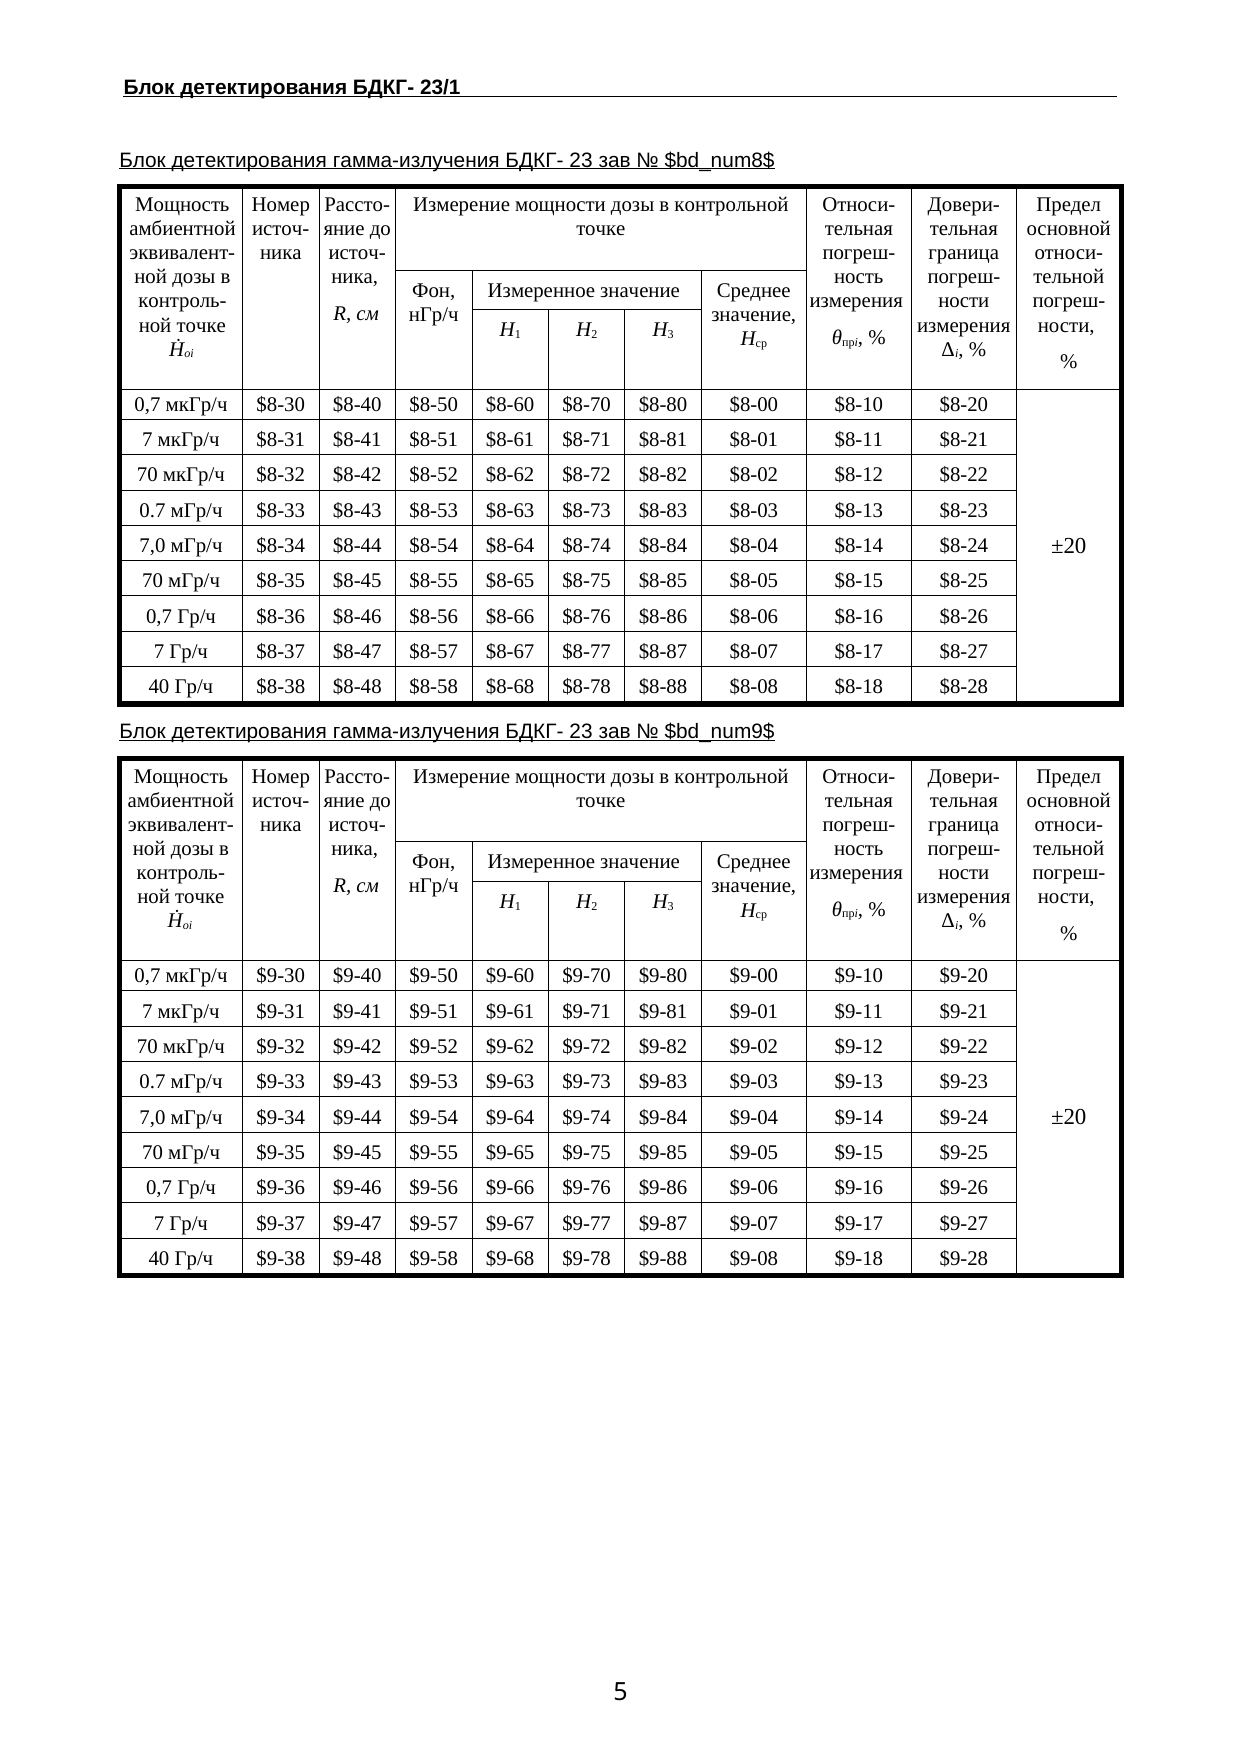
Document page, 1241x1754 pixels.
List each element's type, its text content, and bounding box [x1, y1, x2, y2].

table_cell $8-36 [243, 596, 319, 631]
table_cell $8-42 [320, 455, 395, 489]
table_cell $8-65 [473, 561, 548, 595]
table_cell $9-11 [807, 991, 911, 1026]
table_cell Номер источ-ника [243, 761, 319, 960]
table_cell $9-81 [625, 991, 701, 1026]
table_cell $9-67 [473, 1203, 548, 1238]
table_cell 0,7 Гр/ч [122, 596, 242, 631]
table_cell $8-52 [396, 455, 472, 489]
table_cell $9-78 [549, 1239, 624, 1273]
table_cell 7 мкГр/ч [122, 420, 242, 454]
table_cell $9-57 [396, 1203, 472, 1238]
table_cell $8-05 [702, 561, 806, 595]
table_cell $9-04 [702, 1097, 806, 1132]
table_cell $8-38 [243, 667, 319, 701]
table_cell $8-61 [473, 420, 548, 454]
table_cell $9-84 [625, 1097, 701, 1132]
table_cell Измеренное значение [473, 271, 701, 309]
table_cell $9-02 [702, 1027, 806, 1061]
table_cell $9-26 [912, 1168, 1016, 1202]
table_cell $9-30 [243, 961, 319, 990]
table_cell $9-31 [243, 991, 319, 1026]
table_cell $8-83 [625, 491, 701, 525]
table_cell Среднее значение, Hср [702, 842, 806, 960]
table_cell Рассто-яние до источ-ника, R, см [320, 189, 395, 389]
table_cell $8-23 [912, 491, 1016, 525]
table_cell Мощность амбиентной эквивалент-ной дозы в контроль-ной точке Ḣoi [122, 189, 242, 389]
table_cell $8-67 [473, 632, 548, 666]
table_cell $9-58 [396, 1239, 472, 1273]
table_cell $8-07 [702, 632, 806, 666]
table_cell Относи-тельная погреш-ность измерения θпрi, % [807, 189, 911, 389]
table_cell $8-54 [396, 526, 472, 560]
table_cell $9-87 [625, 1203, 701, 1238]
table_cell $9-64 [473, 1097, 548, 1132]
table_cell $9-10 [807, 961, 911, 990]
table_cell $8-70 [549, 390, 624, 419]
table_cell $8-48 [320, 667, 395, 701]
table_cell $8-57 [396, 632, 472, 666]
table_cell 0,7 Гр/ч [122, 1168, 242, 1202]
table_cell 40 Гр/ч [122, 1239, 242, 1273]
table_cell $9-05 [702, 1133, 806, 1167]
table_cell $8-21 [912, 420, 1016, 454]
table_cell $8-12 [807, 455, 911, 489]
table_cell $9-60 [473, 961, 548, 990]
table_cell $9-77 [549, 1203, 624, 1238]
table_cell $9-68 [473, 1239, 548, 1273]
table_cell H1 [473, 310, 548, 389]
table_cell $9-12 [807, 1027, 911, 1061]
table_header Блок детектирования гамма-излучения БДКГ- 23 зав № $bd_num9$ [119, 707, 1121, 756]
table_cell $9-38 [243, 1239, 319, 1273]
table_cell $9-14 [807, 1097, 911, 1132]
table_cell $8-60 [473, 390, 548, 419]
table_cell $9-42 [320, 1027, 395, 1061]
table_cell $8-75 [549, 561, 624, 595]
table_cell $8-62 [473, 455, 548, 489]
table_cell $9-75 [549, 1133, 624, 1167]
table_cell $9-54 [396, 1097, 472, 1132]
table_cell $9-15 [807, 1133, 911, 1167]
table_cell $8-55 [396, 561, 472, 595]
table_cell $8-17 [807, 632, 911, 666]
table_cell $8-53 [396, 491, 472, 525]
table_cell $9-23 [912, 1062, 1016, 1096]
table_cell $9-61 [473, 991, 548, 1026]
table_cell $8-77 [549, 632, 624, 666]
table_cell $9-17 [807, 1203, 911, 1238]
table_cell $8-37 [243, 632, 319, 666]
table_cell $8-10 [807, 390, 911, 419]
table_cell Измеренное значение [473, 842, 701, 881]
table_cell $8-34 [243, 526, 319, 560]
table_cell $9-27 [912, 1203, 1016, 1238]
table_cell ±20 [1017, 961, 1119, 1273]
table_cell 70 мГр/ч [122, 1133, 242, 1167]
table_cell $9-85 [625, 1133, 701, 1167]
table_cell 7 Гр/ч [122, 1203, 242, 1238]
table_cell $9-21 [912, 991, 1016, 1026]
table_cell $8-22 [912, 455, 1016, 489]
table_cell $9-63 [473, 1062, 548, 1096]
table_cell $8-41 [320, 420, 395, 454]
table_cell $8-50 [396, 390, 472, 419]
table_cell Относи-тельная погреш-ность измерения θпрi, % [807, 761, 911, 960]
table_cell Предел основной относи-тельной погреш-ности, % [1017, 189, 1119, 389]
table_cell $9-13 [807, 1062, 911, 1096]
table_cell $9-50 [396, 961, 472, 990]
table_cell $8-02 [702, 455, 806, 489]
table_cell 0,7 мкГр/ч [122, 961, 242, 990]
table_cell $9-70 [549, 961, 624, 990]
table_cell $9-35 [243, 1133, 319, 1167]
table_cell $9-16 [807, 1168, 911, 1202]
table_cell $9-18 [807, 1239, 911, 1273]
table_cell H1 [473, 882, 548, 960]
table_cell $9-83 [625, 1062, 701, 1096]
table_cell $8-46 [320, 596, 395, 631]
table_cell $9-00 [702, 961, 806, 990]
table_cell $9-88 [625, 1239, 701, 1273]
table_cell $8-82 [625, 455, 701, 489]
table_cell $8-87 [625, 632, 701, 666]
table_cell $9-53 [396, 1062, 472, 1096]
table_cell Предел основной относи-тельной погреш-ности, % [1017, 761, 1119, 960]
table_cell 7 мкГр/ч [122, 991, 242, 1026]
table_cell $8-44 [320, 526, 395, 560]
table_cell $8-81 [625, 420, 701, 454]
table_cell $9-07 [702, 1203, 806, 1238]
table_cell $8-35 [243, 561, 319, 595]
table_cell $8-24 [912, 526, 1016, 560]
table_cell Рассто-яние до источ-ника, R, см [320, 761, 395, 960]
table_cell $8-28 [912, 667, 1016, 701]
table_cell $8-33 [243, 491, 319, 525]
table_header Блок детектирования гамма-излучения БДКГ- 23 зав № $bd_num8$ [119, 135, 1121, 184]
table_cell 7 Гр/ч [122, 632, 242, 666]
table_cell $8-74 [549, 526, 624, 560]
table_cell $9-22 [912, 1027, 1016, 1061]
table_cell ±20 [1017, 390, 1119, 701]
table_cell $9-32 [243, 1027, 319, 1061]
table_cell $9-73 [549, 1062, 624, 1096]
table_cell $9-86 [625, 1168, 701, 1202]
table_cell $8-18 [807, 667, 911, 701]
table_cell $9-24 [912, 1097, 1016, 1132]
table_cell $8-64 [473, 526, 548, 560]
table_cell $9-01 [702, 991, 806, 1026]
table_cell $8-71 [549, 420, 624, 454]
table_cell $9-44 [320, 1097, 395, 1132]
table_cell $9-47 [320, 1203, 395, 1238]
table_cell H3 [625, 310, 701, 389]
table_cell 40 Гр/ч [122, 667, 242, 701]
table_cell $8-13 [807, 491, 911, 525]
table_cell $9-43 [320, 1062, 395, 1096]
table_cell $8-06 [702, 596, 806, 631]
table_cell $9-66 [473, 1168, 548, 1202]
table_cell $9-65 [473, 1133, 548, 1167]
table_cell $8-47 [320, 632, 395, 666]
table_cell $8-08 [702, 667, 806, 701]
table_cell $8-30 [243, 390, 319, 419]
table_cell $9-08 [702, 1239, 806, 1273]
table_cell 70 мГр/ч [122, 561, 242, 595]
table_cell $8-68 [473, 667, 548, 701]
table_cell $9-51 [396, 991, 472, 1026]
table_cell $8-86 [625, 596, 701, 631]
table_cell $9-52 [396, 1027, 472, 1061]
table_cell $8-32 [243, 455, 319, 489]
table_cell $9-33 [243, 1062, 319, 1096]
table_cell 0.7 мГр/ч [122, 1062, 242, 1096]
table_cell Довери-тельная граница погреш-ности измерения Δi, % [912, 761, 1016, 960]
table_cell $9-25 [912, 1133, 1016, 1167]
table_cell 0,7 мкГр/ч [122, 390, 242, 419]
table_cell $8-11 [807, 420, 911, 454]
table_cell Фон, нГр/ч [396, 842, 472, 960]
table_cell Номер источ-ника [243, 189, 319, 389]
table_cell $9-74 [549, 1097, 624, 1132]
table_cell $9-71 [549, 991, 624, 1026]
table_cell $8-76 [549, 596, 624, 631]
table_cell $8-80 [625, 390, 701, 419]
table_cell $8-16 [807, 596, 911, 631]
table_cell $8-14 [807, 526, 911, 560]
table_cell $9-46 [320, 1168, 395, 1202]
table_cell 7,0 мГр/ч [122, 1097, 242, 1132]
table_cell $9-82 [625, 1027, 701, 1061]
table_cell $9-37 [243, 1203, 319, 1238]
table_cell $9-40 [320, 961, 395, 990]
table_cell $9-20 [912, 961, 1016, 990]
table_cell $9-55 [396, 1133, 472, 1167]
table_cell $9-72 [549, 1027, 624, 1061]
table_cell $8-84 [625, 526, 701, 560]
table_cell $9-36 [243, 1168, 319, 1202]
table_cell $9-76 [549, 1168, 624, 1202]
table_cell Измерение мощности дозы в контрольной точке [396, 189, 806, 269]
table_cell Мощность амбиентной эквивалент-ной дозы в контроль-ной точке Ḣoi [122, 761, 242, 960]
table_cell $8-15 [807, 561, 911, 595]
table_cell $8-88 [625, 667, 701, 701]
table_cell $8-01 [702, 420, 806, 454]
table_cell $8-78 [549, 667, 624, 701]
table_cell H2 [549, 882, 624, 960]
table_cell $8-85 [625, 561, 701, 595]
table_cell $8-26 [912, 596, 1016, 631]
table_cell $9-34 [243, 1097, 319, 1132]
table_cell Фон, нГр/ч [396, 271, 472, 389]
table_cell 7,0 мГр/ч [122, 526, 242, 560]
table_cell H3 [625, 882, 701, 960]
table_cell $8-66 [473, 596, 548, 631]
table_cell $8-73 [549, 491, 624, 525]
table_cell $8-04 [702, 526, 806, 560]
table_cell $9-45 [320, 1133, 395, 1167]
table_cell $8-31 [243, 420, 319, 454]
table_cell $9-06 [702, 1168, 806, 1202]
table_cell $8-43 [320, 491, 395, 525]
table_cell $8-51 [396, 420, 472, 454]
table_cell $8-20 [912, 390, 1016, 419]
table_cell $8-58 [396, 667, 472, 701]
table_cell $9-62 [473, 1027, 548, 1061]
table_cell $8-63 [473, 491, 548, 525]
table_cell $8-00 [702, 390, 806, 419]
table_cell $8-72 [549, 455, 624, 489]
table_cell 70 мкГр/ч [122, 1027, 242, 1061]
table_cell 70 мкГр/ч [122, 455, 242, 489]
table_cell $9-80 [625, 961, 701, 990]
table_cell 0.7 мГр/ч [122, 491, 242, 525]
table_cell Довери-тельная граница погреш-ности измерения Δi, % [912, 189, 1016, 389]
table_cell H2 [549, 310, 624, 389]
table_cell $8-56 [396, 596, 472, 631]
table_cell $8-27 [912, 632, 1016, 666]
table_cell Измерение мощности дозы в контрольной точке [396, 761, 806, 841]
table_cell $9-41 [320, 991, 395, 1026]
table_cell $8-03 [702, 491, 806, 525]
table_cell $9-56 [396, 1168, 472, 1202]
table_cell $9-28 [912, 1239, 1016, 1273]
table_cell $8-40 [320, 390, 395, 419]
table_cell $9-03 [702, 1062, 806, 1096]
table_cell $9-48 [320, 1239, 395, 1273]
table_cell $8-45 [320, 561, 395, 595]
table_cell Среднее значение, Hср [702, 271, 806, 389]
table_cell $8-25 [912, 561, 1016, 595]
